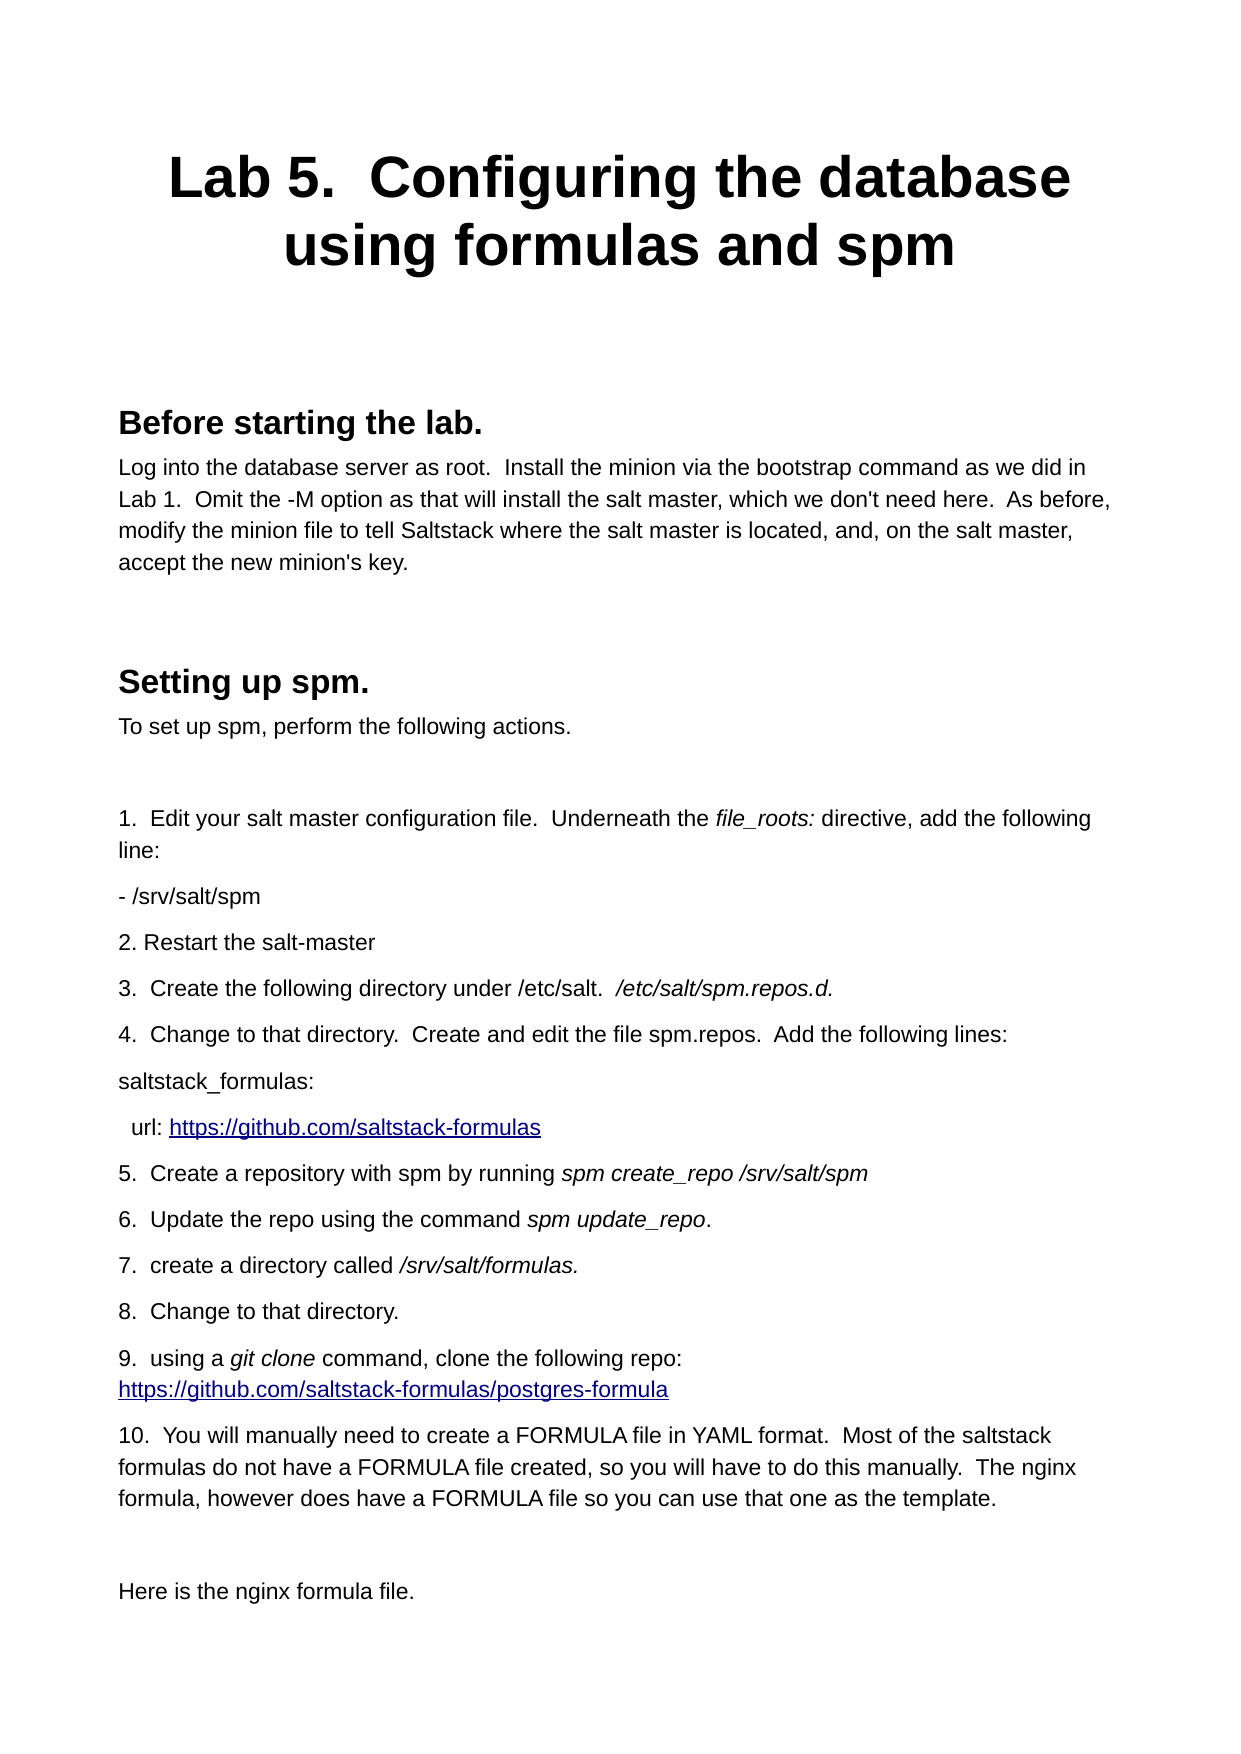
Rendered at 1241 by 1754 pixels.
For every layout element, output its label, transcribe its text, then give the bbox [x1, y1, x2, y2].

text url: https://github.com/saltstack-formulas [118, 1114, 1122, 1140]
text 7. create a directory called /srv/salt/formulas. [118, 1252, 1122, 1278]
text 1. Edit your salt master configuration file. Underneath the file_roots: directive, add the following line: [118, 805, 1122, 863]
text 3. Create the following directory under /etc/salt. /etc/salt/spm.repos.d. [118, 975, 1122, 1002]
text Here is the nginx formula file. [118, 1578, 1122, 1604]
text 5. Create a repository with spm by running spm create_repo /srv/salt/spm [118, 1160, 1122, 1186]
title Lab 5. Configuring the database using formulas and spm [118, 143, 1122, 277]
subtitle Setting up spm. [118, 662, 1122, 701]
text saltstack_formulas: [118, 1068, 1122, 1094]
text Log into the database server as root. Install the minion via the bootstrap command as we did in Lab 1. Omit the -M option as that will install the salt master, which we don't need here. As before, modify the minion file to tell Saltstack where the salt master is located, and, on the salt master, accept the new minion's key. [118, 454, 1122, 575]
text - /srv/salt/spm [118, 883, 1122, 909]
text 6. Update the repo using the command spm update_repo. [118, 1206, 1122, 1232]
text To set up spm, perform the following actions. [118, 713, 1122, 739]
text 9. using a git clone command, clone the following repo: https://github.com/saltstack-formulas/postgres-formula [118, 1344, 1122, 1402]
text 4. Change to that directory. Create and edit the file spm.repos. Add the following lines: [118, 1021, 1122, 1048]
text 10. You will manually need to create a FORMULA file in YAML format. Most of the saltstack formulas do not have a FORMULA file created, so you will have to do this manually. The nginx formula, however does have a FORMULA file so you can use that one as the template. [118, 1422, 1122, 1512]
text 2. Restart the salt-master [118, 929, 1122, 956]
subtitle Before starting the lab. [118, 403, 1122, 442]
text 8. Change to that directory. [118, 1298, 1122, 1325]
